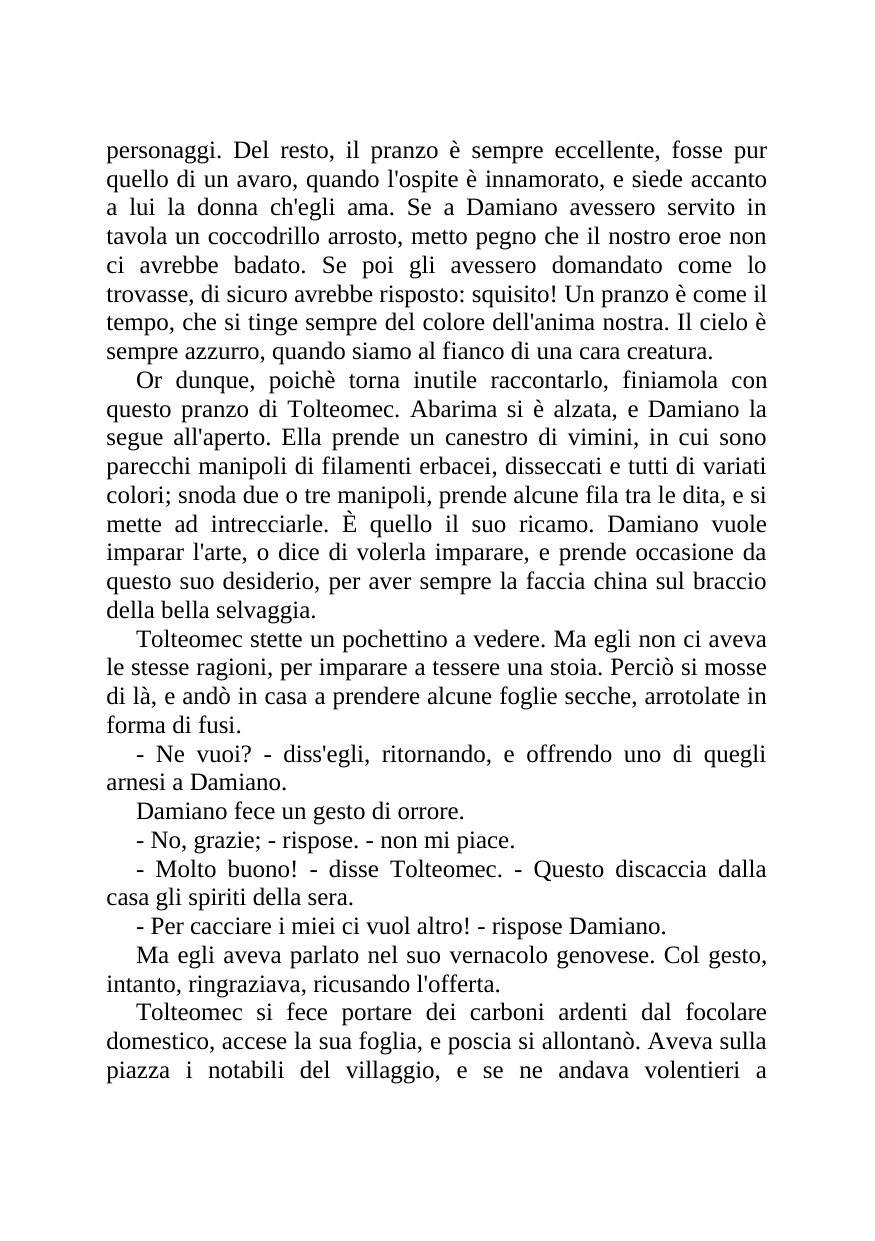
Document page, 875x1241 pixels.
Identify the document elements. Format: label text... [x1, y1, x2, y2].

text - Per cacciare i miei ci vuol altro! - rispose Damiano. [106, 911, 768, 940]
text Tolteomec stette un pochettino a vedere. Ma egli non ci aveva le stesse ragioni, per imparare a tessere una stoia. Perciò si mosse di là, e andò in casa a prendere alcune foglie secche, arrotolate in forma di fusi. [106, 624, 768, 739]
text personaggi. Del resto, il pranzo è sempre eccellente, fosse pur quello di un avaro, quando l'ospite è innamorato, e siede accanto a lui la donna ch'egli ama. Se a Damiano avessero servito in tavola un coccodrillo arrosto, metto pegno che il nostro eroe non ci avrebbe badato. Se poi gli avessero domandato come lo trovasse, di sicuro avrebbe risposto: squisito! Un pranzo è come il tempo, che si tinge sempre del colore dell'anima nostra. Il cielo è sempre azzurro, quando siamo al fianco di una cara creatura. [106, 135, 768, 365]
text Ma egli aveva parlato nel suo vernacolo genovese. Col gesto, intanto, ringraziava, ricusando l'offerta. [106, 940, 768, 997]
text - Ne vuoi? - diss'egli, ritornando, e offrendo uno di quegli arnesi a Damiano. [106, 739, 768, 796]
text - Molto buono! - disse Tolteomec. - Questo discaccia dalla casa gli spiriti della sera. [106, 854, 768, 911]
text Damiano fece un gesto di orrore. [106, 796, 768, 825]
text - No, grazie; - rispose. - non mi piace. [106, 825, 768, 854]
text Tolteomec si fece portare dei carboni ardenti dal focolare domestico, accese la sua foglia, e poscia si allontanò. Aveva sulla piazza i notabili del villaggio, e se ne andava volentieri a [106, 997, 768, 1084]
text Or dunque, poichè torna inutile raccontarlo, finiamola con questo pranzo di Tolteomec. Abarima si è alzata, e Damiano la segue all'aperto. Ella prende un canestro di vimini, in cui sono parecchi manipoli di filamenti erbacei, disseccati e tutti di variati colori; snoda due o tre manipoli, prende alcune fila tra le dita, e si mette ad intrecciarle. È quello il suo ricamo. Damiano vuole imparar l'arte, o dice di volerla imparare, e prende occasione da questo suo desiderio, per aver sempre la faccia china sul braccio della bella selvaggia. [106, 365, 768, 624]
